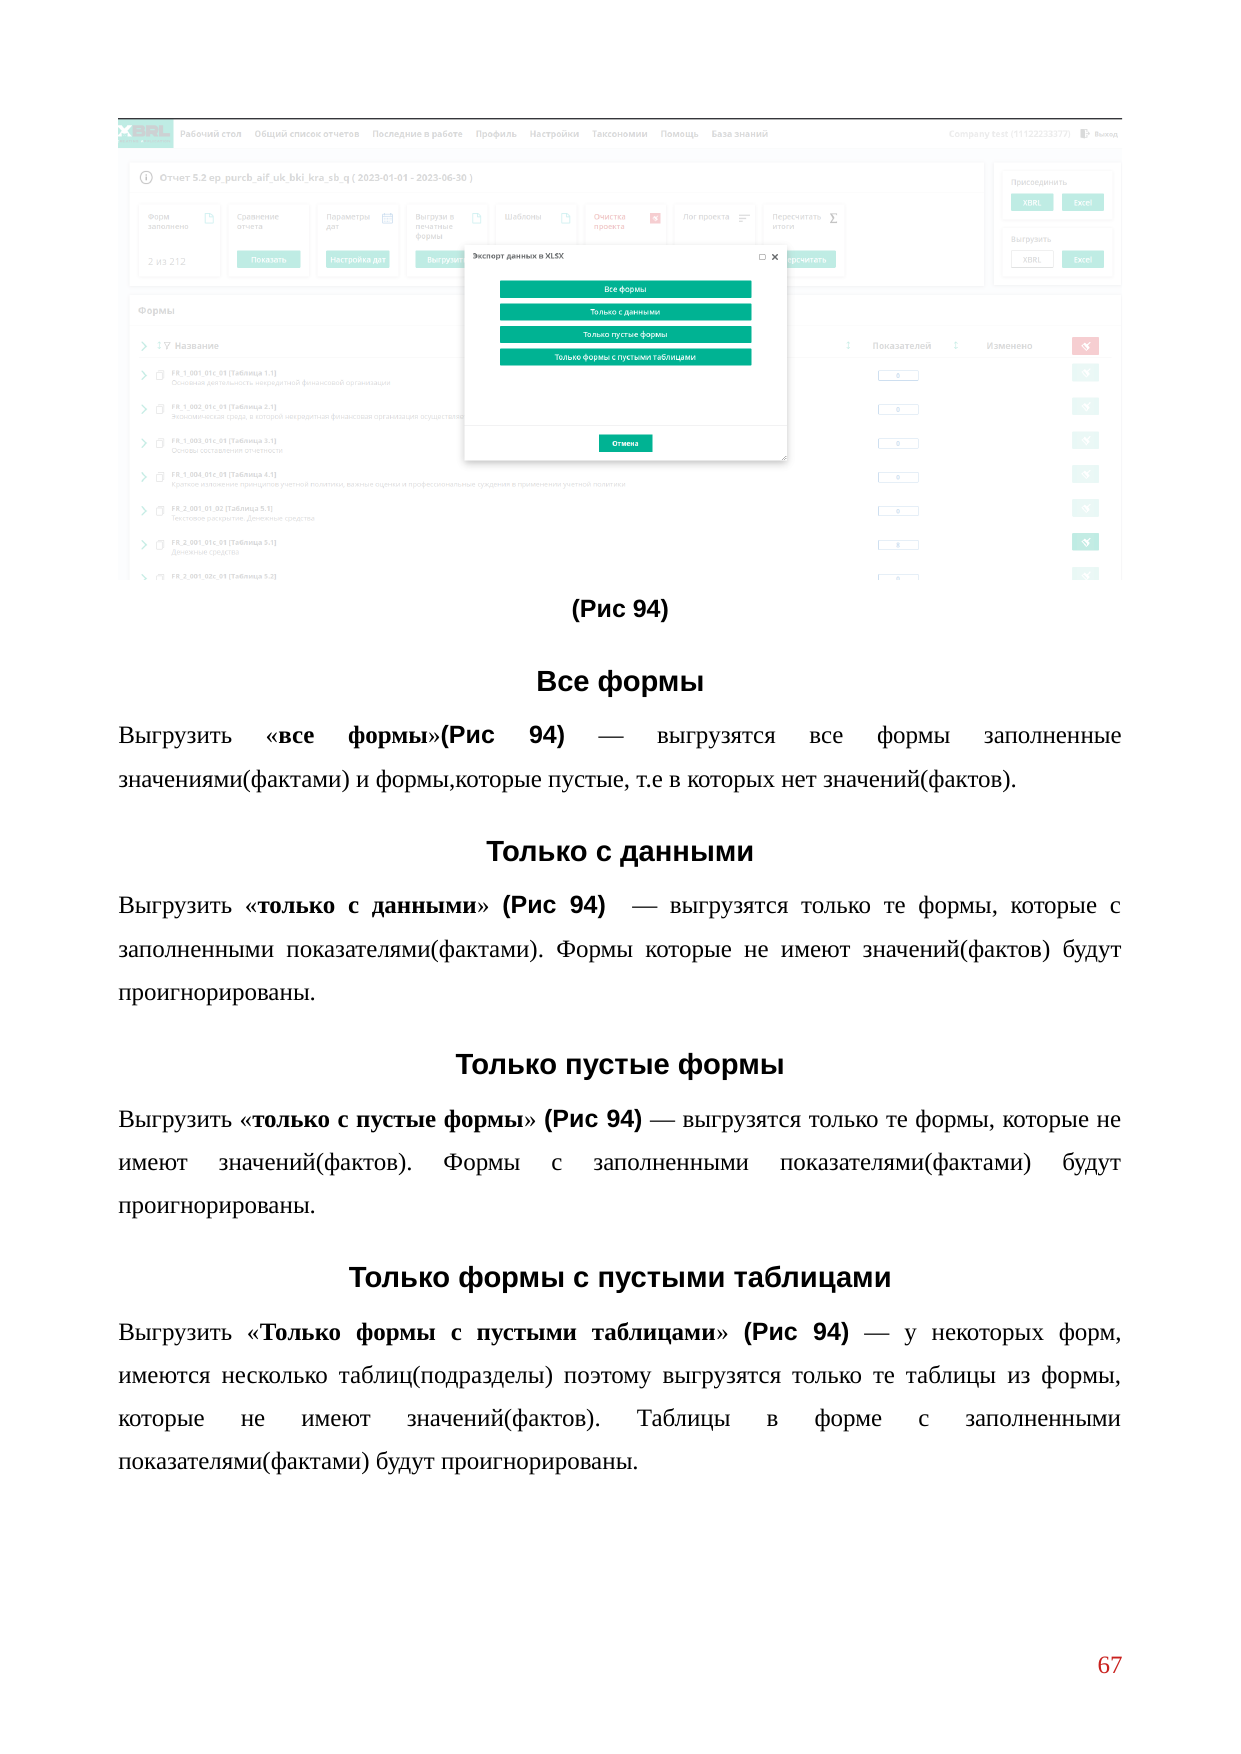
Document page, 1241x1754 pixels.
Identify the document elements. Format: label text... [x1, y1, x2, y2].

subtitle Только формы с пустыми таблицами [118, 1260, 1122, 1294]
subtitle Все формы [118, 664, 1122, 697]
text Выгрузить «Только формы с пустыми таблицами» (Рис 94) — у некоторых форм, имеются несколько таблиц(подразделы) поэтому выгрузятся только те таблицы из формы, которые не имеют значений(фактов). Таблицы в форме с заполненными показателями(фактами) будут проигнорированы. [118, 1317, 1122, 1475]
subtitle Только пустые формы [118, 1047, 1122, 1081]
text Выгрузить «все формы»(Рис 94) — выгрузятся все формы заполненные значениями(фактами) и формы,которые пустые, т.е в которых нет значений(фактов). [118, 720, 1122, 792]
subtitle Только с данными [118, 834, 1122, 867]
text Выгрузить «только с данными» (Рис 94) — выгрузятся только те формы, которые с заполненными показателями(фактами). Формы которые не имеют значений(фактов) будут проигнорированы. [118, 890, 1122, 1006]
text (Рис 94) [118, 580, 1122, 622]
text Выгрузить «только с пустые формы» (Рис 94) — выгрузятся только те формы, которые не имеют значений(фактов). Формы с заполненными показателями(фактами) будут проигнорированы. [118, 1103, 1122, 1219]
